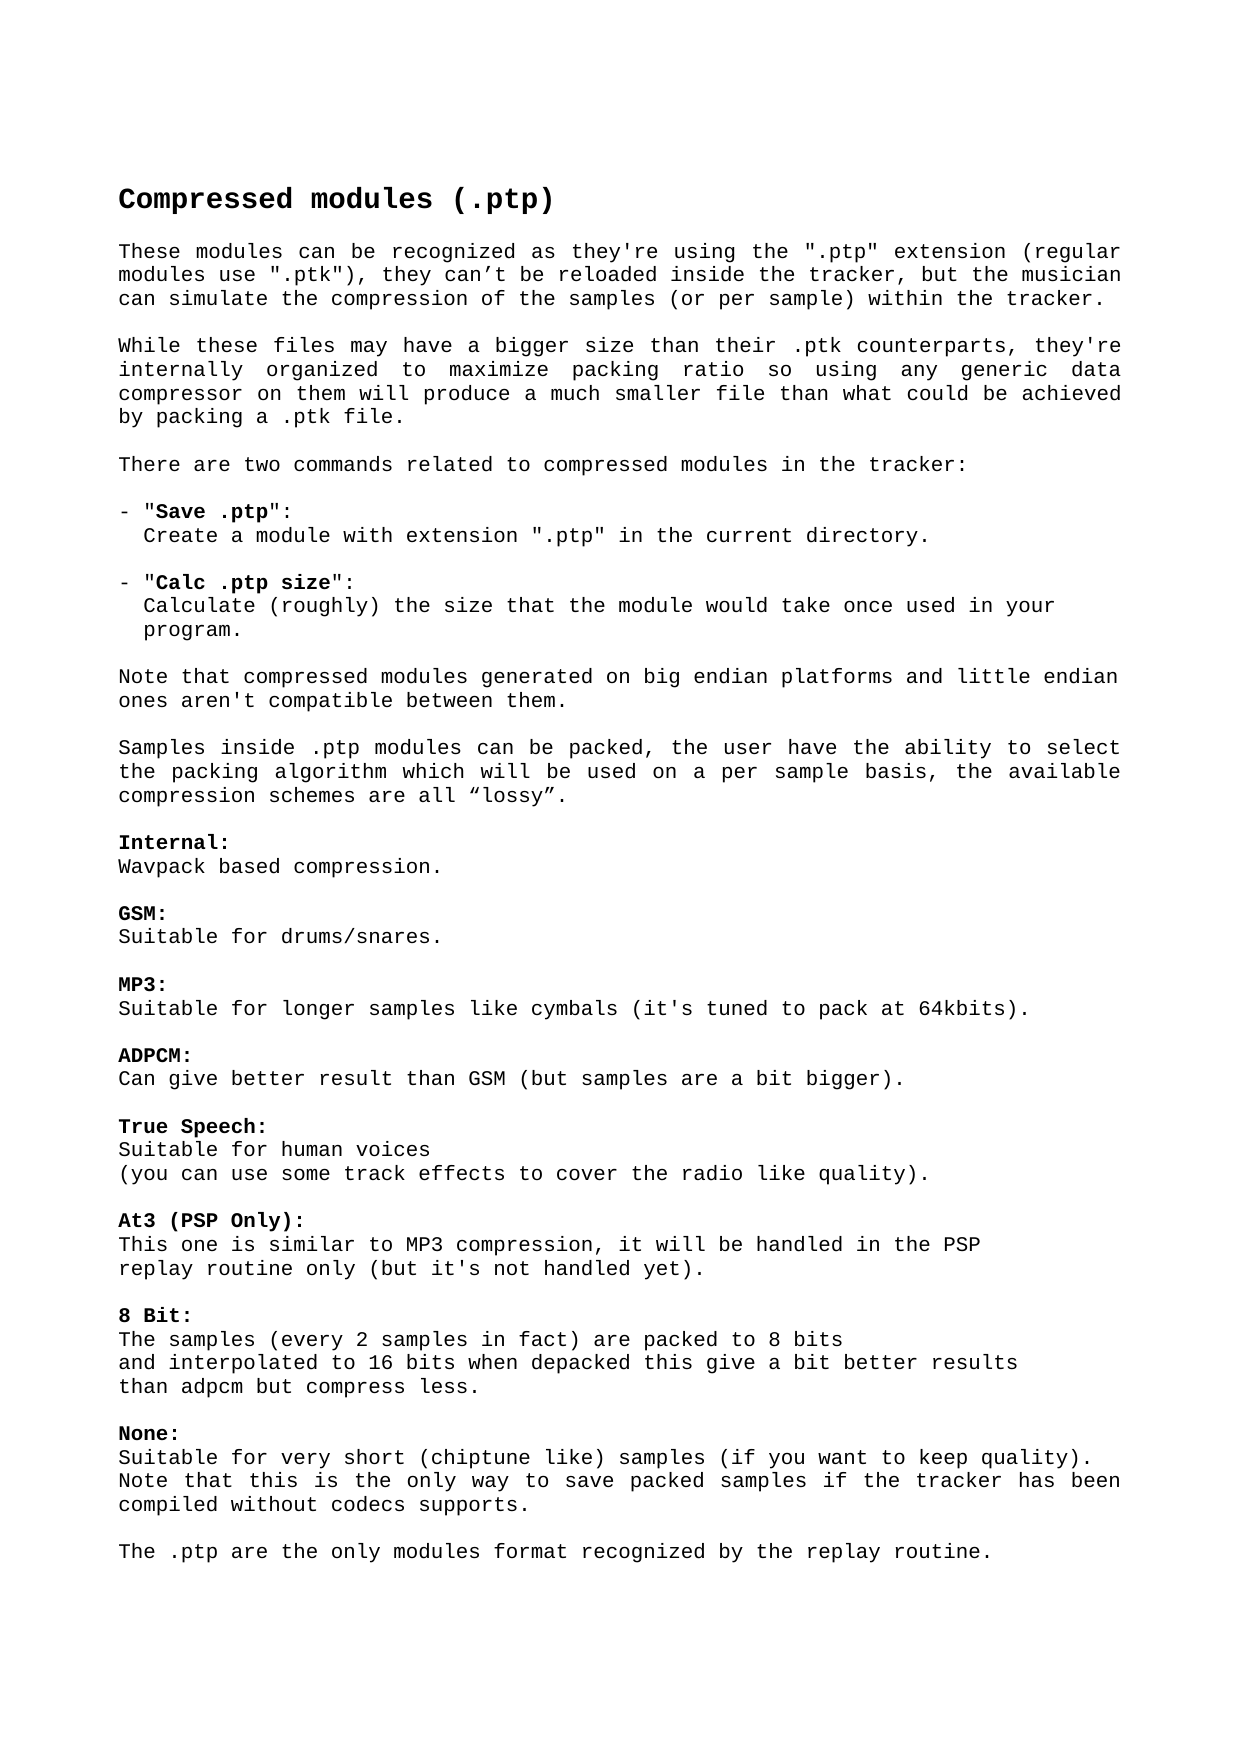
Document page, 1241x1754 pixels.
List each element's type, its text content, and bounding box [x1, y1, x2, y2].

text ones aren't compatible between them. [118, 690, 1122, 714]
text Note that compressed modules generated on big endian platforms and little endian [118, 666, 1122, 690]
text Calculate (roughly) the size that the module would take once used in your [118, 596, 1122, 619]
text True Speech: [118, 1116, 1122, 1139]
text MP3: [118, 974, 1122, 997]
text This one is similar to MP3 compression, it will be handled in the PSP [118, 1234, 1122, 1258]
text and interpolated to 16 bits when depacked this give a bit better results [118, 1352, 1122, 1376]
text Internal: [118, 832, 1122, 856]
text - "Save .ptp": [118, 501, 1122, 524]
text program. [118, 619, 1122, 643]
text Can give better result than GSM (but samples are a bit bigger). [118, 1068, 1122, 1092]
text Compressed modules (.ptp) [118, 184, 1122, 217]
text ADPCM: [118, 1045, 1122, 1068]
text Suitable for drums/snares. [118, 927, 1122, 950]
text Suitable for longer samples like cymbals (it's tuned to pack at 64kbits). [118, 997, 1122, 1021]
text Note that this is the only way to save packed samples if the tracker has been compiled without codecs supports. [118, 1470, 1122, 1518]
text None: [118, 1423, 1122, 1447]
text The samples (every 2 samples in fact) are packed to 8 bits [118, 1328, 1122, 1352]
text There are two commands related to compressed modules in the tracker: [118, 454, 1122, 477]
text Wavpack based compression. [118, 856, 1122, 879]
text - "Calc .ptp size": [118, 572, 1122, 596]
text These modules can be recognized as they're using the ".ptp" extension (regular modules use ".ptk"), they can’t be reloaded inside the tracker, but the musician can simulate the compression of the samples (or per sample) within the tracker. [118, 241, 1122, 312]
text Create a module with extension ".ptp" in the current directory. [118, 524, 1122, 548]
text Samples inside .ptp modules can be packed, the user have the ability to select the packing algorithm which will be used on a per sample basis, the available compression schemes are all “lossy”. [118, 737, 1122, 808]
text Suitable for human voices [118, 1139, 1122, 1163]
text While these files may have a bigger size than their .ptk counterparts, they're internally organized to maximize packing ratio so using any generic data compressor on them will produce a much smaller file than what could be achieved by packing a .ptk file. [118, 335, 1122, 430]
text GSM: [118, 903, 1122, 927]
text 8 Bit: [118, 1305, 1122, 1328]
text The .ptp are the only modules format recognized by the replay routine. [118, 1541, 1122, 1565]
text At3 (PSP Only): [118, 1210, 1122, 1234]
text (you can use some track effects to cover the radio like quality). [118, 1163, 1122, 1187]
text replay routine only (but it's not handled yet). [118, 1258, 1122, 1281]
text Suitable for very short (chiptune like) samples (if you want to keep quality). [118, 1447, 1122, 1470]
text than adpcm but compress less. [118, 1376, 1122, 1399]
